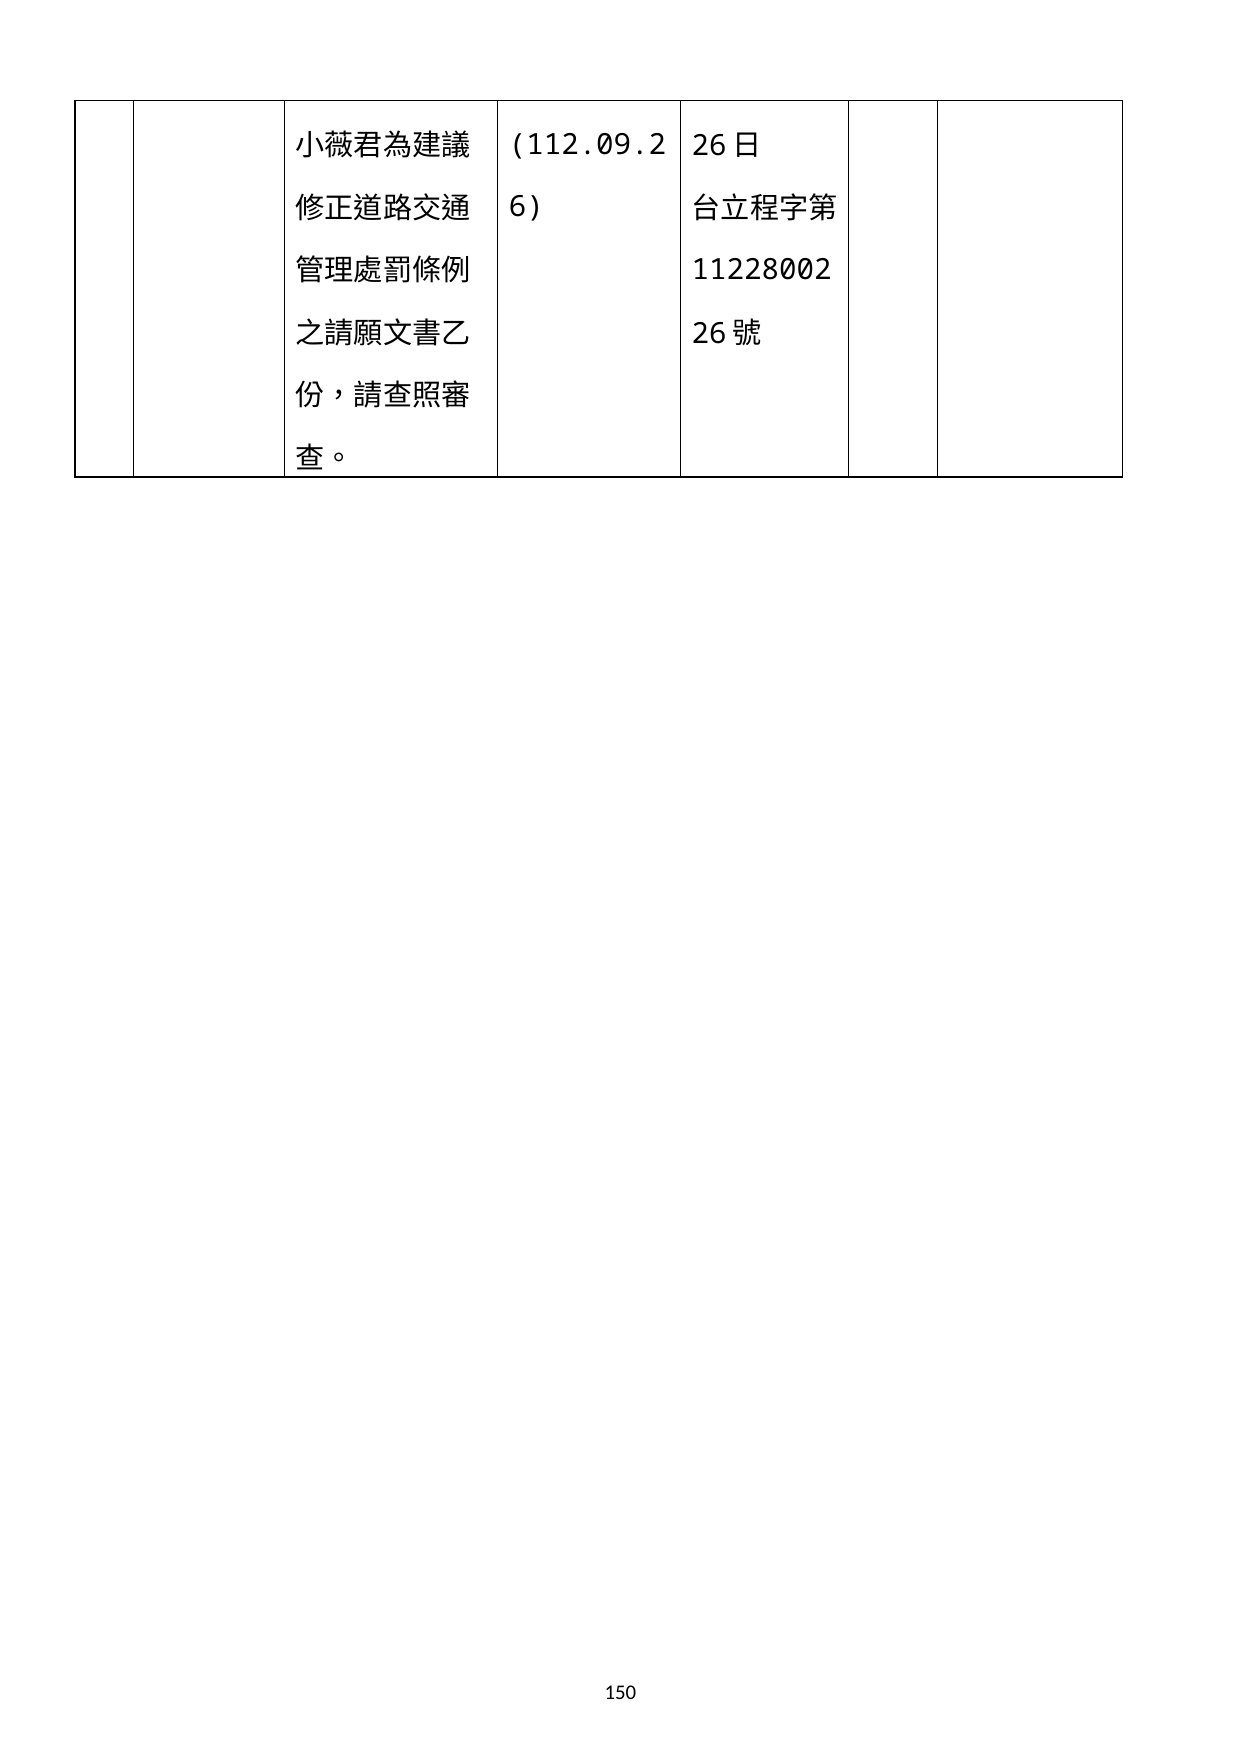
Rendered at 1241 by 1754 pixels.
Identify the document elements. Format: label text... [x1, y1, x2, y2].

table_cell 26日 台立程字第1122800226號 [681, 101, 848, 476]
table_cell 小薇君為建議修正道路交通管理處罰條例之請願文書乙份，請查照審查。 [285, 101, 497, 476]
table_cell [938, 101, 1122, 476]
table_cell [134, 101, 284, 476]
table_cell (112.09.26) [498, 101, 680, 476]
table_cell [849, 101, 937, 476]
table_cell [76, 101, 133, 476]
